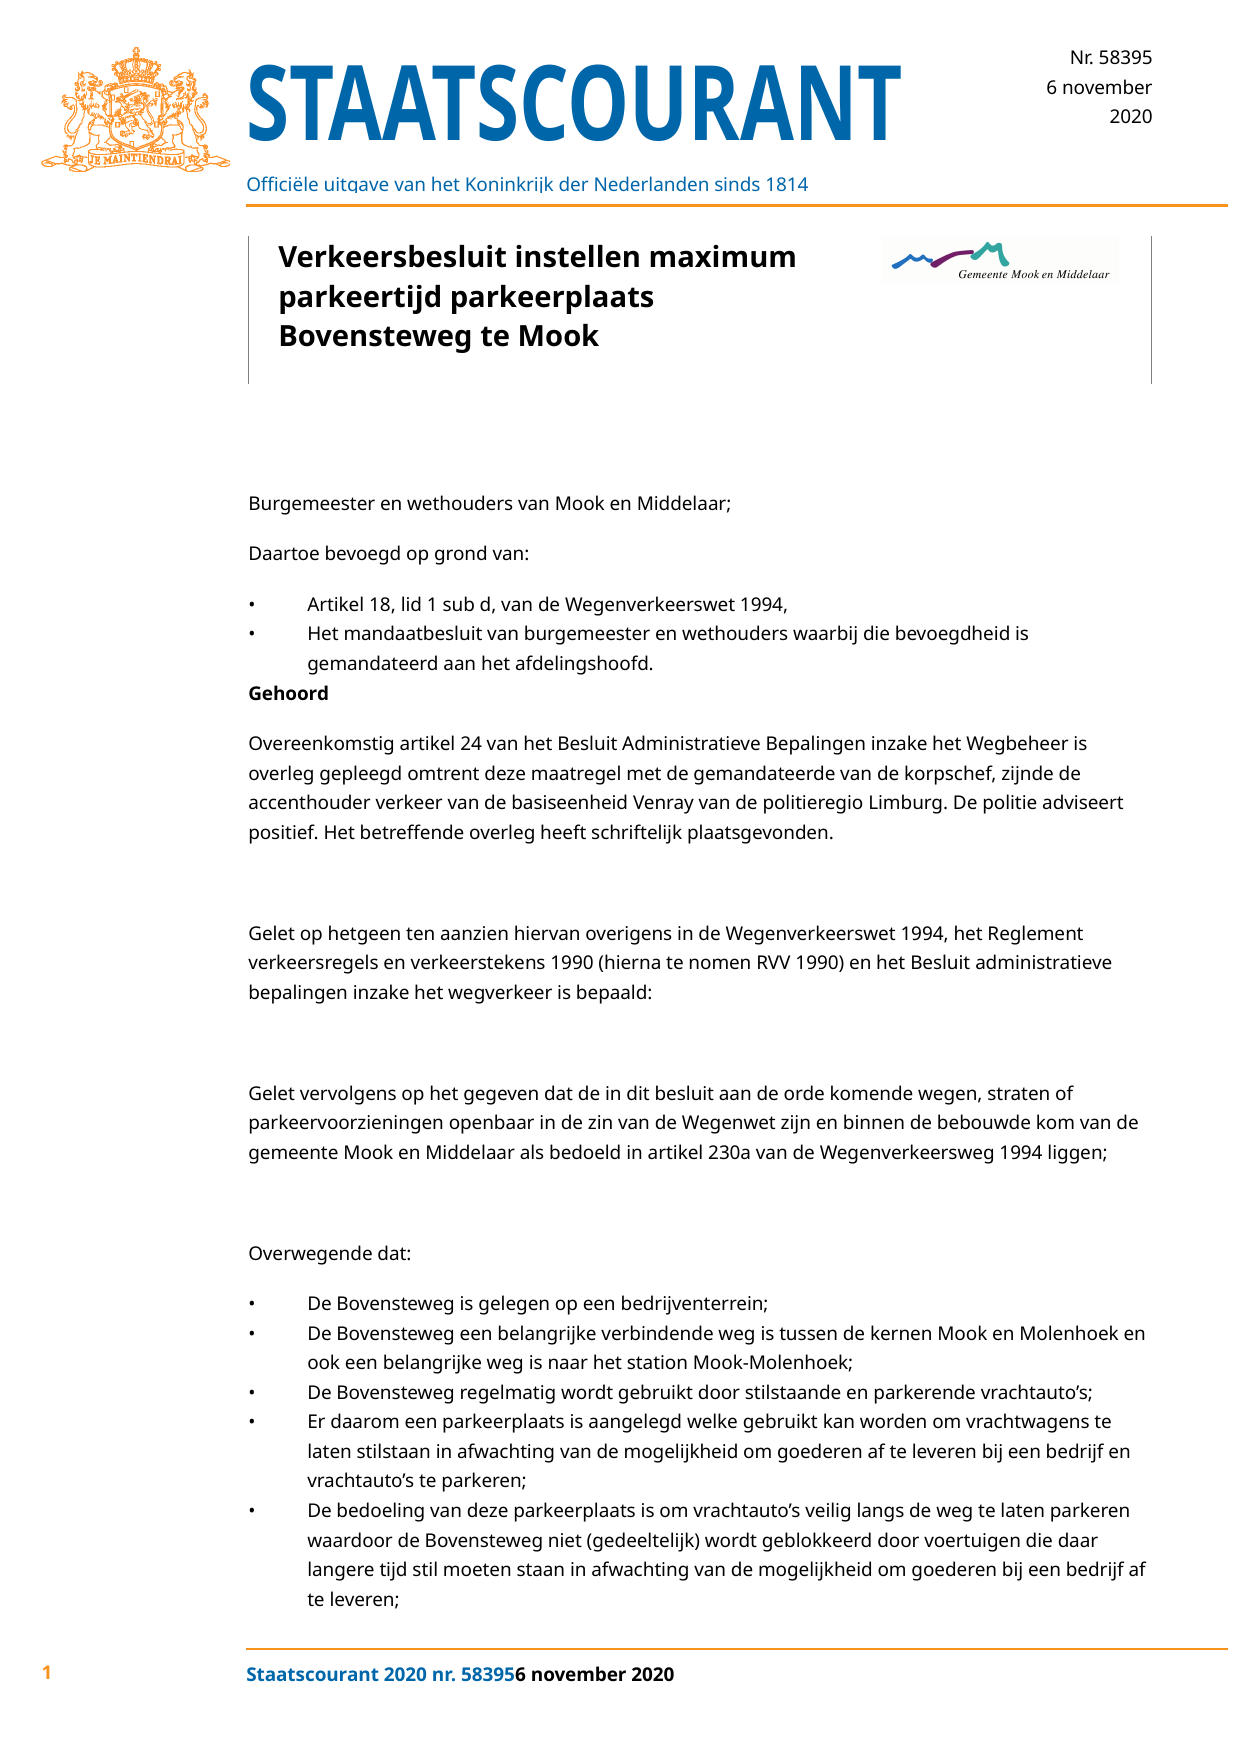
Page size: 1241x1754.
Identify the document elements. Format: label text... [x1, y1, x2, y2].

text Overeenkomstig artikel 24 van het Besluit Administratieve Bepalingen inzake het Wegbeheer is overleg gepleegd omtrent deze maatregel met de gemandateerde van de korpschef, zijnde de accenthouder verkeer van de basiseenheid Venray van de politieregio Limburg. De politie adviseert positief. Het betreffende overleg heeft schriftelijk plaatsgevonden. [248, 730, 1152, 844]
text Gelet op hetgeen ten aanzien hiervan overigens in de Wegenverkeerswet 1994, het Reglement verkeersregels en verkeerstekens 1990 (hierna te nomen RVV 1990) en het Besluit administratieve bepalingen inzake het wegverkeer is bepaald: [248, 920, 1152, 1004]
text Daartoe bevoegd op grond van: [248, 541, 1152, 566]
text Gehoord [248, 680, 1152, 705]
list De Bovensteweg regelmatig wordt gebruikt door stilstaande en parkerende vrachtauto’s; [248, 1379, 1152, 1404]
table_header [850, 284, 1151, 384]
text Burgemeester en wethouders van Mook en Middelaar; [248, 490, 1152, 516]
list Er daarom een parkeerplaats is aangelegd welke gebruikt kan worden om vrachtwagens te laten stilstaan in afwachting van de mogelijkheid om goederen af te leveren bij een bedrijf en vrachtauto’s te parkeren; [248, 1408, 1152, 1493]
table_header [850, 236, 882, 283]
text Gelet vervolgens op het gegeven dat de in dit besluit aan de orde komende wegen, straten of parkeervoorzieningen openbaar in de zin van de Wegenwet zijn en binnen de bebouwde kom van de gemeente Mook en Middelaar als bedoeld in artikel 230a van de Wegenverkeersweg 1994 liggen; [248, 1080, 1152, 1164]
list Het mandaatbesluit van burgemeester en wethouders waarbij die bevoegdheid is gemandateerd aan het afdelingshoofd. [248, 621, 1152, 676]
list Artikel 18, lid 1 sub d, van de Wegenverkeerswet 1994, [248, 591, 1152, 617]
list De Bovensteweg is gelegen op een bedrijventerrein; [248, 1290, 1152, 1316]
text Overwegende dat: [248, 1240, 1152, 1265]
table_header Verkeersbesluit instellen maximum parkeertijd parkeerplaats Bovensteweg te Mook [249, 236, 850, 384]
picture [41, 47, 231, 172]
list De bedoeling van deze parkeerplaats is om vrachtauto’s veilig langs de weg te laten parkeren waardoor de Bovensteweg niet (gedeeltelijk) wordt geblokkeerd door voertuigen die daar langere tijd stil moeten staan in afwachting van de mogelijkheid om goederen bij een bedrijf af te leveren; [248, 1497, 1152, 1612]
table_header [1119, 236, 1151, 283]
picture [882, 236, 1119, 284]
list De Bovensteweg een belangrijke verbindende weg is tussen de kernen Mook en Molenhoek en ook een belangrijke weg is naar het station Mook-Molenhoek; [248, 1320, 1152, 1375]
